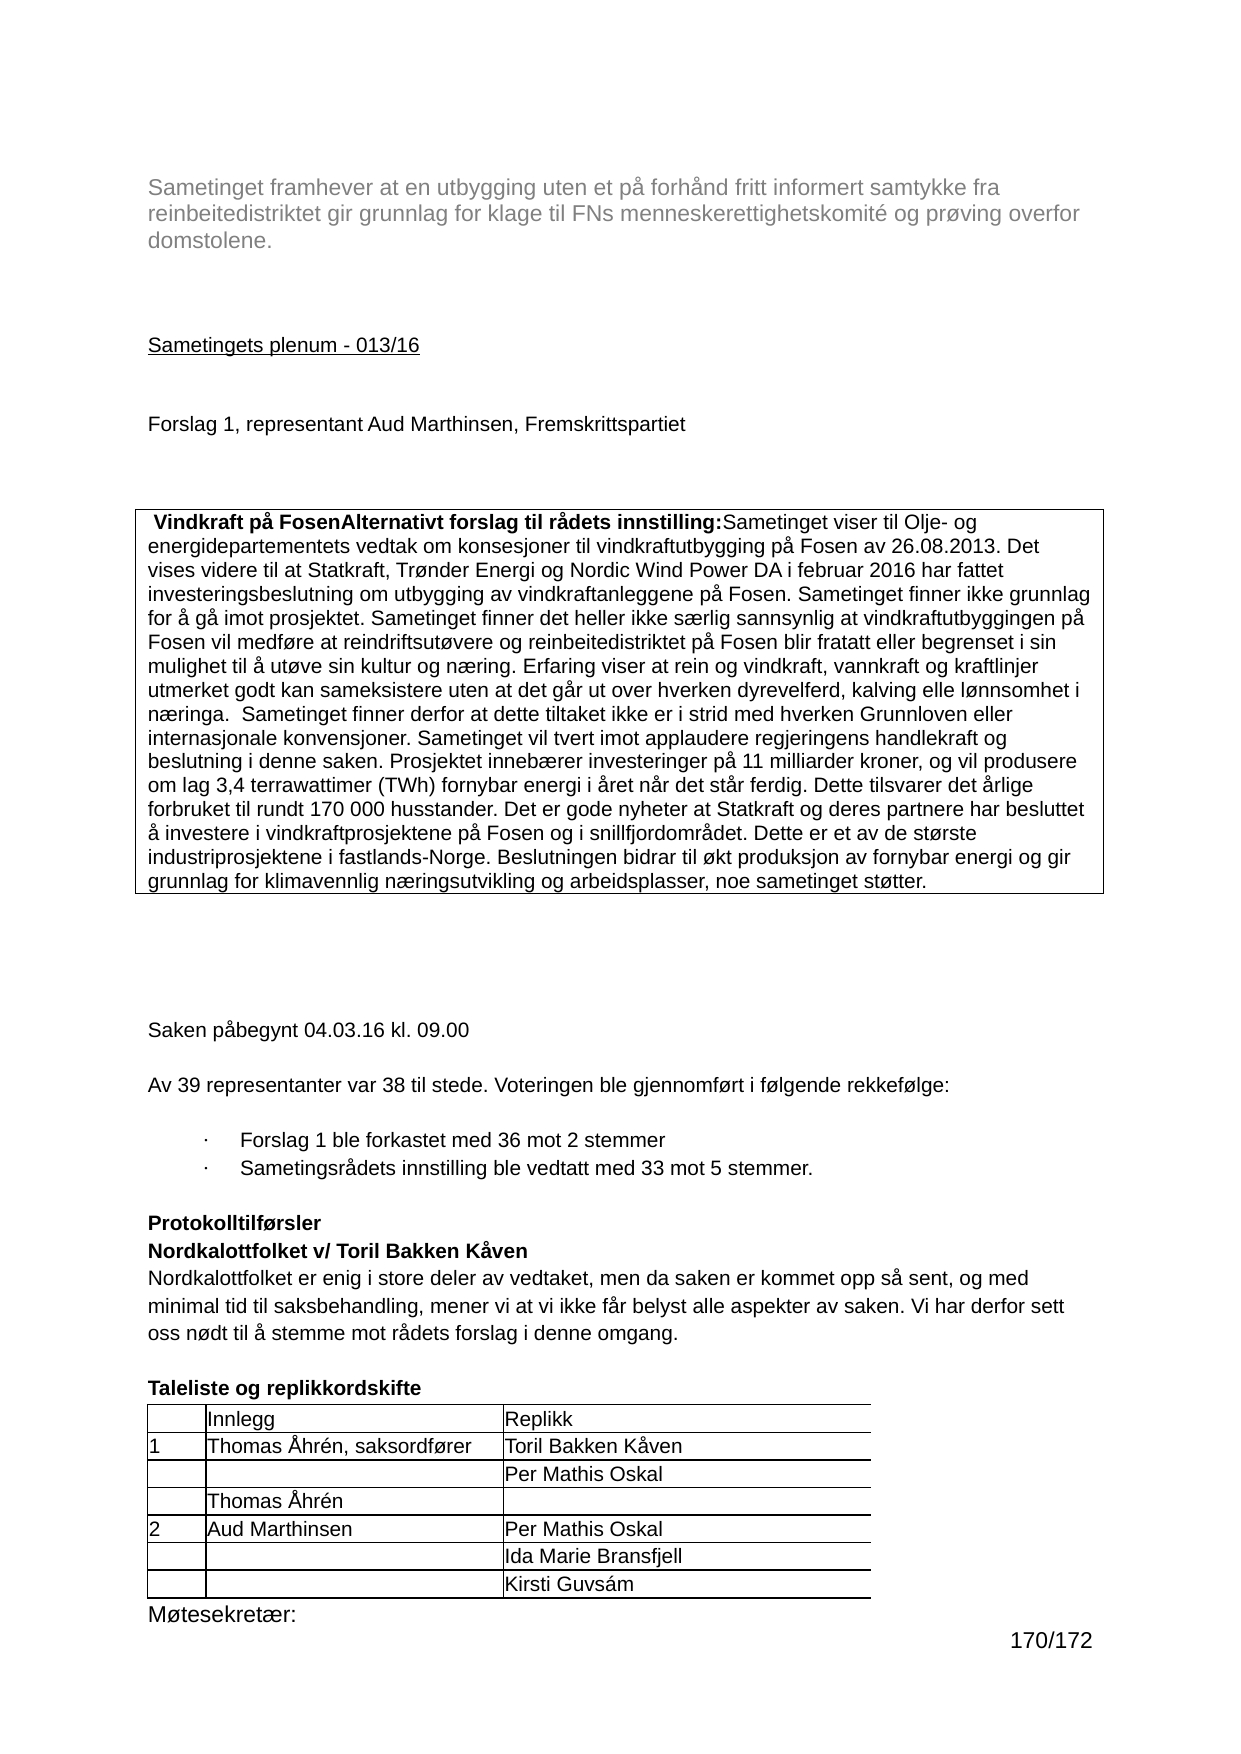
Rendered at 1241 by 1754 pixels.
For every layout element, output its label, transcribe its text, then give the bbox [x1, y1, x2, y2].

table_cell [504, 1488, 871, 1514]
text Forslag 1, representant Aud Marthinsen, Fremskrittspartiet [148, 412, 1093, 436]
table_cell Thomas Åhrén [207, 1488, 503, 1514]
table_cell [207, 1571, 503, 1597]
table_cell [207, 1461, 503, 1487]
table_header Innlegg [207, 1405, 503, 1431]
table_header Vindkraft på FosenAlternativt forslag til rådets innstilling:Sametinget viser til Olje- og energidepartementets vedtak om konsesjoner til vindkraftutbygging på Fosen av 26.08.2013. Det vises videre til at Statkraft, Trønder Energi og Nordic Wind Power DA i februar 2016 har fattet investeringsbeslutning om utbygging av vindkraftanleggene på Fosen. Sametinget finner ikke grunnlag for å gå imot prosjektet. Sametinget finner det heller ikke særlig sannsynlig at vindkraftutbyggingen på Fosen vil medføre at reindriftsutøvere og reinbeitedistriktet på Fosen blir fratatt eller begrenset i sin mulighet til å utøve sin kultur og næring. Erfaring viser at rein og vindkraft, vannkraft og kraftlinjer utmerket godt kan sameksistere uten at det går ut over hverken dyrevelferd, kalving elle lønnsomhet i næringa. Sametinget finner derfor at dette tiltaket ikke er i strid med hverken Grunnloven eller internasjonale konvensjoner. Sametinget vil tvert imot applaudere regjeringens handlekraft og beslutning i denne saken. Prosjektet innebærer investeringer på 11 milliarder kroner, og vil produsere om lag 3,4 terrawattimer (TWh) fornybar energi i året når det står ferdig. Dette tilsvarer det årlige forbruket til rundt 170 000 husstander. Det er gode nyheter at Statkraft og deres partnere har besluttet å investere i vindkraftprosjektene på Fosen og i snillfjordområdet. Dette er et av de største industriprosjektene i fastlands-Norge. Beslutningen bidrar til økt produksjon av fornybar energi og gir grunnlag for klimavennlig næringsutvikling og arbeidsplasser, noe sametinget støtter. [136, 510, 1103, 893]
table_cell [148, 1488, 205, 1514]
table_cell Per Mathis Oskal [504, 1516, 871, 1542]
table_cell [207, 1543, 503, 1569]
table_header Saken påbegynt 04.03.16 kl. 09.00 Av 39 representanter var 38 til stede. Voteringen ble gjennomført i følgende rekkefølge: Forslag 1 ble forkastet med 36 mot 2 stemmer Sametingsrådets innstilling ble vedtatt med 33 mot 5 stemmer. Protokolltilførsler Nordkalottfolket v/ Toril Bakken Kåven Nordkalottfolket er enig i store deler av vedtaket, men da saken er kommet opp så sent, og med minimal tid til saksbehandling, mener vi at vi ikke får belyst alle aspekter av saken. Vi har derfor sett oss nødt til å stemme mot rådets forslag i denne omgang. Taleliste og replikkordskifte [136, 1018, 1104, 1598]
table_cell [148, 1461, 205, 1487]
table_cell Kirsti Guvsám [504, 1571, 871, 1597]
table_cell Ida Marie Bransfjell [504, 1543, 871, 1569]
table_cell Toril Bakken Kåven [504, 1433, 871, 1459]
table_header Replikk [504, 1405, 871, 1431]
table_cell [148, 1543, 205, 1569]
table_cell Per Mathis Oskal [504, 1461, 871, 1487]
table_cell [148, 1571, 205, 1597]
table_cell Aud Marthinsen [207, 1516, 503, 1542]
table_cell 1 [148, 1433, 205, 1459]
table_cell 2 [148, 1516, 205, 1542]
text Sametingets plenum - 013/16 [148, 333, 1093, 387]
table_header [148, 1405, 205, 1431]
table_cell Thomas Åhrén, saksordfører [207, 1433, 503, 1459]
table_header Sametinget framhever at en utbygging uten et på forhånd fritt informert samtykke fra reinbeitedistriktet gir grunnlag for klage til FNs menneskerettighetskomité og prøving overfor domstolene. [136, 148, 1104, 306]
